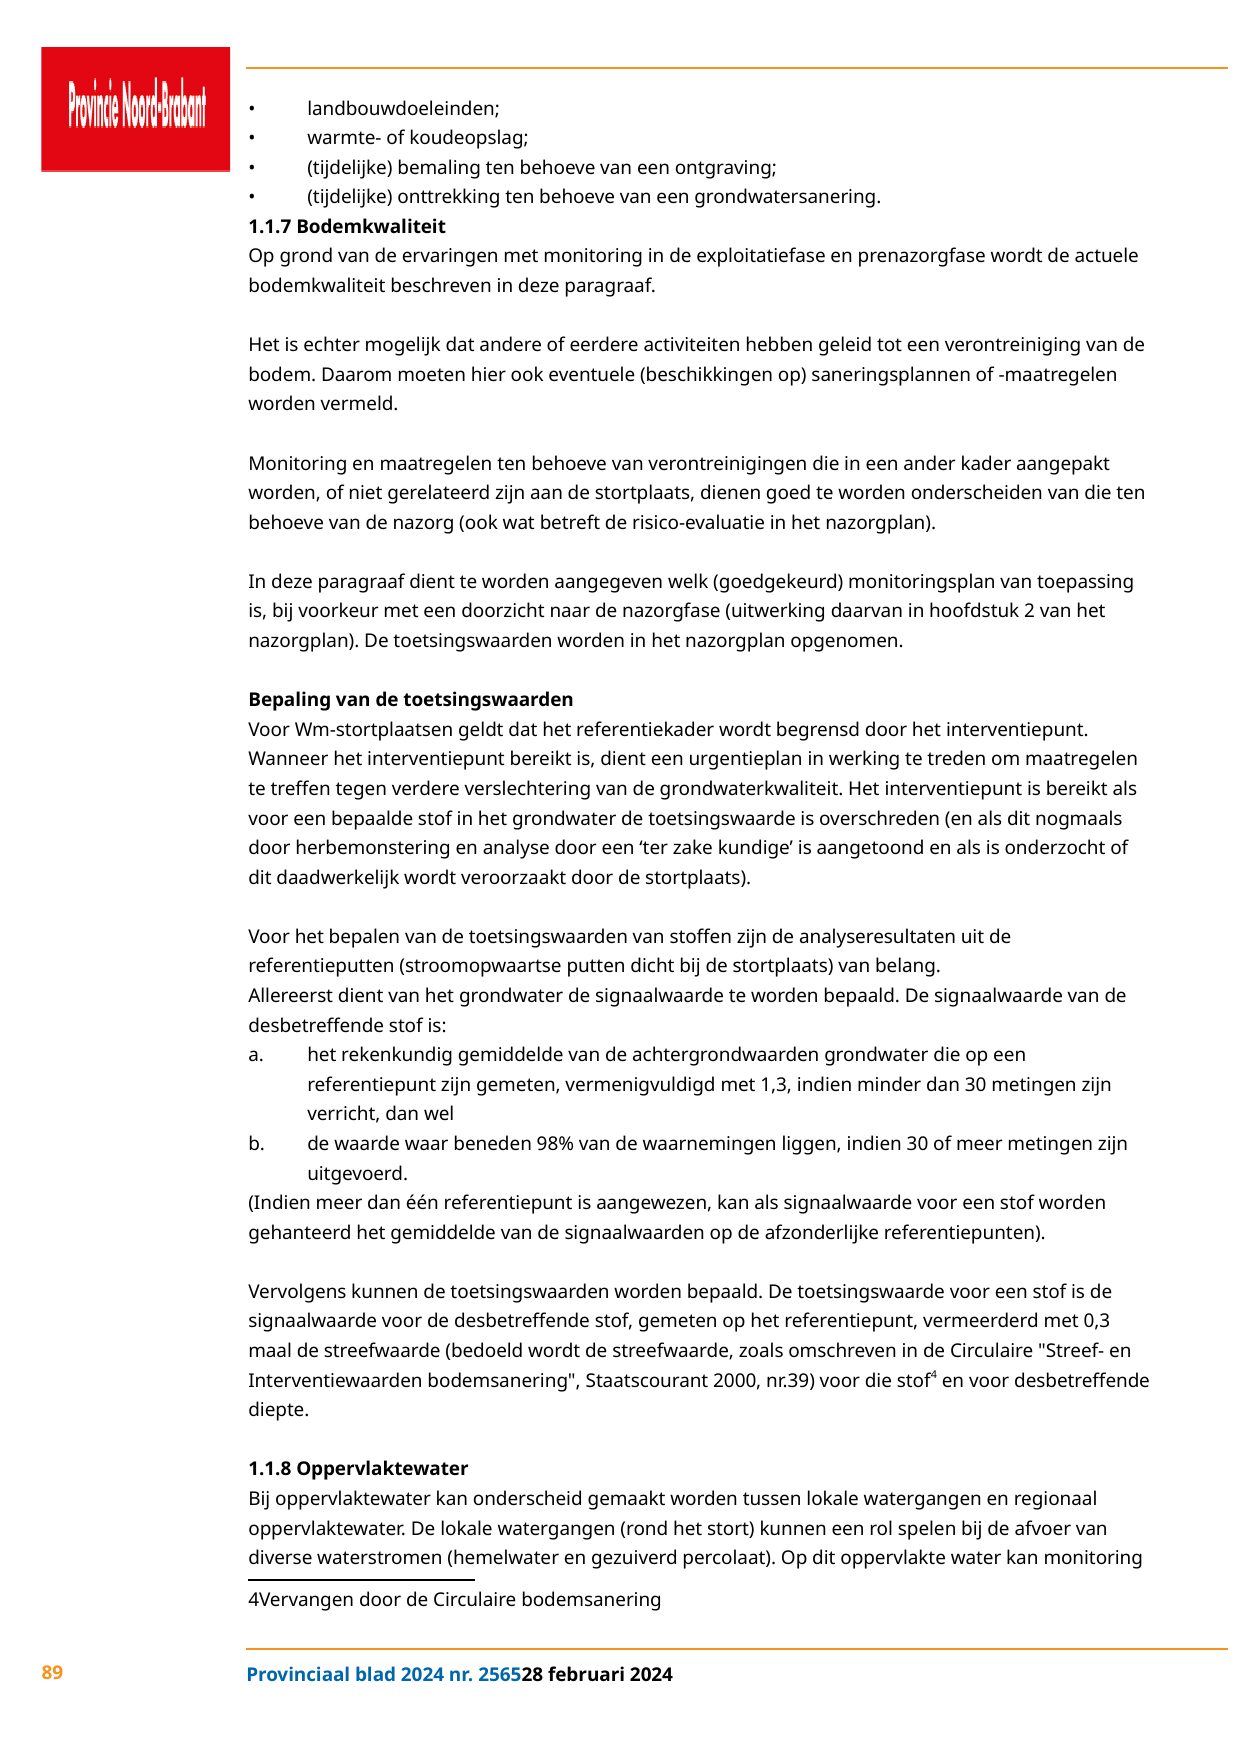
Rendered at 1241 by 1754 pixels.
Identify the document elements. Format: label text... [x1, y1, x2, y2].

text Monitoring en maatregelen ten behoeve van verontreinigingen die in een ander kader aangepakt worden, of niet gerelateerd zijn aan de stortplaats, dienen goed te worden onderscheiden van die ten behoeve van de nazorg (ook wat betreft de risico-evaluatie in het nazorgplan). [248, 450, 1152, 535]
text In deze paragraaf dient te worden aangegeven welk (goedgekeurd) monitoringsplan van toepassing is, bij voorkeur met een doorzicht naar de nazorgfase (uitwerking daarvan in hoofdstuk 2 van het nazorgplan). De toetsingswaarden worden in het nazorgplan opgenomen. [248, 568, 1152, 653]
text Voor het bepalen van de toetsingswaarden van stoffen zijn de analyseresultaten uit de referentieputten (stroomopwaartse putten dicht bij de stortplaats) van belang. [248, 923, 1152, 978]
text Bij oppervlaktewater kan onderscheid gemaakt worden tussen lokale watergangen en regionaal oppervlaktewater. De lokale watergangen (rond het stort) kunnen een rol spelen bij de afvoer van diverse waterstromen (hemelwater en gezuiverd percolaat). Op dit oppervlakte water kan monitoring [248, 1485, 1152, 1570]
text Het is echter mogelijk dat andere of eerdere activiteiten hebben geleid tot een verontreiniging van de bodem. Daarom moeten hier ook eventuele (beschikkingen op) saneringsplannen of -maatregelen worden vermeld. [248, 331, 1152, 416]
list (tijdelijke) bemaling ten behoeve van een ontgraving; [248, 154, 1152, 180]
list landbouwdoeleinden; [248, 95, 1152, 121]
text Vervolgens kunnen de toetsingswaarden worden bepaald. De toetsingswaarde voor een stof is de signaalwaarde voor de desbetreffende stof, gemeten op het referentiepunt, vermeerderd met 0,3 maal de streefwaarde (bedoeld wordt de streefwaarde, zoals omschreven in de Circulaire "Streef- en Interventiewaarden bodemsanering", Staatscourant 2000, nr.39) voor die stof en voor desbetreffende diepte. [248, 1278, 1152, 1422]
text Allereerst dient van het grondwater de signaalwaarde te worden bepaald. De signaalwaarde van de desbetreffende stof is: [248, 982, 1152, 1038]
list warmte- of koudeopslag; [248, 124, 1152, 150]
text Bepaling van de toetsingswaarden [248, 686, 1152, 712]
text Vervangen door de Circulaire bodemsanering [248, 1586, 1152, 1612]
text 1.1.8 Oppervlaktewater [248, 1456, 1152, 1481]
text (Indien meer dan één referentiepunt is aangewezen, kan als signaalwaarde voor een stof worden gehanteerd het gemiddelde van de signaalwaarden op de afzonderlijke referentiepunten). [248, 1189, 1152, 1245]
list de waarde waar beneden 98% van de waarnemingen liggen, indien 30 of meer metingen zijn uitgevoerd. [248, 1130, 1152, 1186]
list het rekenkundig gemiddelde van de achtergrondwaarden grondwater die op een referentiepunt zijn gemeten, vermenigvuldigd met 1,3, indien minder dan 30 metingen zijn verricht, dan wel [248, 1041, 1152, 1126]
picture [41, 47, 231, 172]
list (tijdelijke) onttrekking ten behoeve van een grondwatersanering. [248, 183, 1152, 209]
text Op grond van de ervaringen met monitoring in de exploitatiefase en prenazorgfase wordt de actuele bodemkwaliteit beschreven in deze paragraaf. [248, 243, 1152, 298]
text Voor Wm-stortplaatsen geldt dat het referentiekader wordt begrensd door het interventiepunt. Wanneer het interventiepunt bereikt is, dient een urgentieplan in werking te treden om maatregelen te treffen tegen verdere verslechtering van de grondwaterkwaliteit. Het interventiepunt is bereikt als voor een bepaalde stof in het grondwater de toetsingswaarde is overschreden (en als dit nogmaals door herbemonstering en analyse door een ‘ter zake kundige’ is aangetoond en als is onderzocht of dit daadwerkelijk wordt veroorzaakt door de stortplaats). [248, 716, 1152, 890]
text 1.1.7 Bodemkwaliteit [248, 213, 1152, 239]
